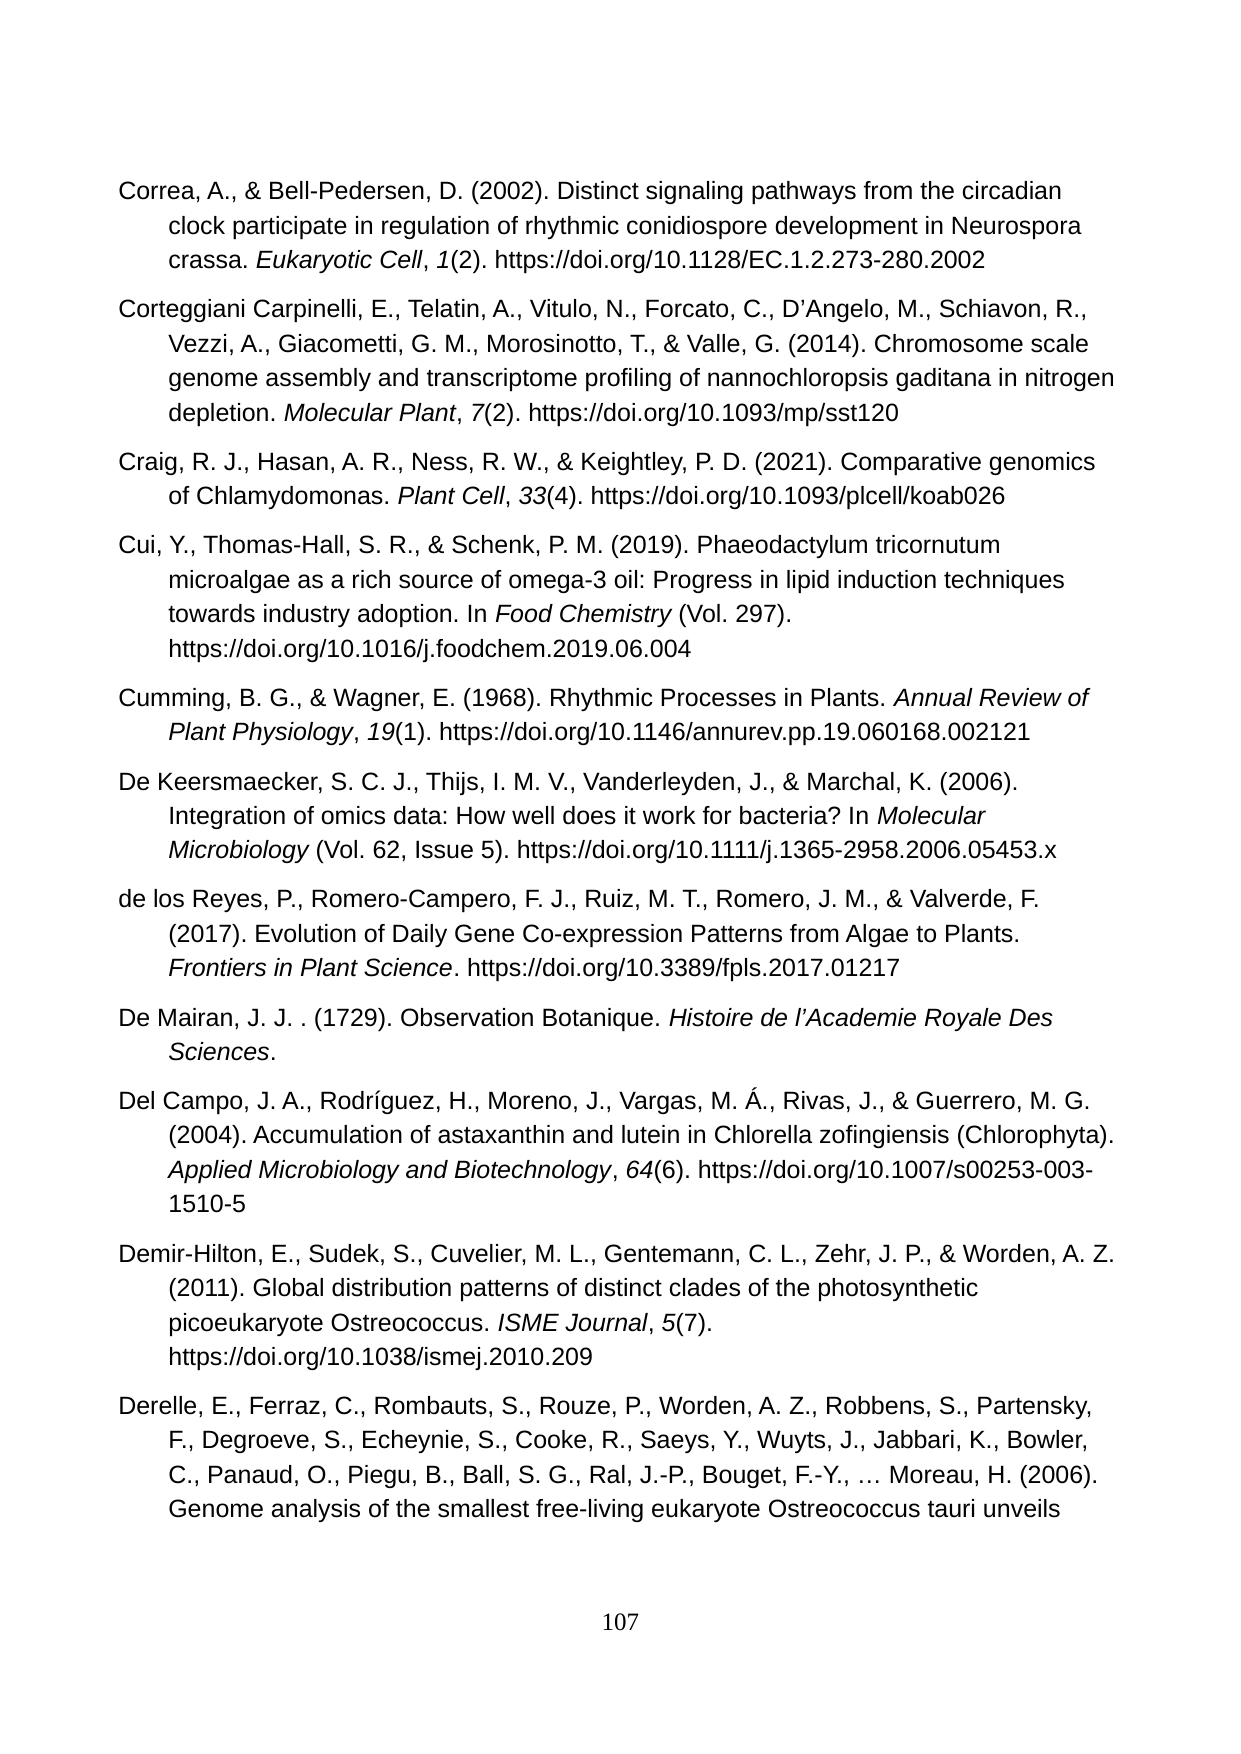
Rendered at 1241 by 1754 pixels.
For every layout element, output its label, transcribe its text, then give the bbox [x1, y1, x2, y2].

text De Mairan, J. J. . (1729). Observation Botanique. Histoire de l’Academie Royale Des Sciences. [118, 1002, 1122, 1066]
text de los Reyes, P., Romero-Campero, F. J., Ruiz, M. T., Romero, J. M., & Valverde, F. (2017). Evolution of Daily Gene Co-expression Patterns from Algae to Plants. Frontiers in Plant Science. https://doi.org/10.3389/fpls.2017.01217 [118, 884, 1122, 982]
text Demir-Hilton, E., Sudek, S., Cuvelier, M. L., Gentemann, C. L., Zehr, J. P., & Worden, A. Z. (2011). Global distribution patterns of distinct clades of the photosynthetic picoeukaryote Ostreococcus. ISME Journal, 5(7). https://doi.org/10.1038/ismej.2010.209 [118, 1238, 1122, 1371]
text Corteggiani Carpinelli, E., Telatin, A., Vitulo, N., Forcato, C., D’Angelo, M., Schiavon, R., Vezzi, A., Giacometti, G. M., Morosinotto, T., & Valle, G. (2014). Chromosome scale genome assembly and transcriptome profiling of nannochloropsis gaditana in nitrogen depletion. Molecular Plant, 7(2). https://doi.org/10.1093/mp/sst120 [118, 294, 1122, 427]
text Cui, Y., Thomas-Hall, S. R., & Schenk, P. M. (2019). Phaeodactylum tricornutum microalgae as a rich source of omega-3 oil: Progress in lipid induction techniques towards industry adoption. In Food Chemistry (Vol. 297). https://doi.org/10.1016/j.foodchem.2019.06.004 [118, 530, 1122, 663]
text Correa, A., & Bell-Pedersen, D. (2002). Distinct signaling pathways from the circadian clock participate in regulation of rhythmic conidiospore development in Neurospora crassa. Eukaryotic Cell, 1(2). https://doi.org/10.1128/EC.1.2.273-280.2002 [118, 176, 1122, 274]
text Derelle, E., Ferraz, C., Rombauts, S., Rouze, P., Worden, A. Z., Robbens, S., Partensky, F., Degroeve, S., Echeynie, S., Cooke, R., Saeys, Y., Wuyts, J., Jabbari, K., Bowler, C., Panaud, O., Piegu, B., Ball, S. G., Ral, J.-P., Bouget, F.-Y., … Moreau, H. (2006). Genome analysis of the smallest free-living eukaryote Ostreococcus tauri unveils [118, 1391, 1122, 1523]
text Craig, R. J., Hasan, A. R., Ness, R. W., & Keightley, P. D. (2021). Comparative genomics of Chlamydomonas. Plant Cell, 33(4). https://doi.org/10.1093/plcell/koab026 [118, 447, 1122, 510]
text De Keersmaecker, S. C. J., Thijs, I. M. V., Vanderleyden, J., & Marchal, K. (2006). Integration of omics data: How well does it work for bacteria? In Molecular Microbiology (Vol. 62, Issue 5). https://doi.org/10.1111/j.1365-2958.2006.05453.x [118, 766, 1122, 864]
text Cumming, B. G., & Wagner, E. (1968). Rhythmic Processes in Plants. Annual Review of Plant Physiology, 19(1). https://doi.org/10.1146/annurev.pp.19.060168.002121 [118, 683, 1122, 746]
text Del Campo, J. A., Rodríguez, H., Moreno, J., Vargas, M. Á., Rivas, J., & Guerrero, M. G. (2004). Accumulation of astaxanthin and lutein in Chlorella zofingiensis (Chlorophyta). Applied Microbiology and Biotechnology, 64(6). https://doi.org/10.1007/s00253-003-1510-5 [118, 1086, 1122, 1218]
